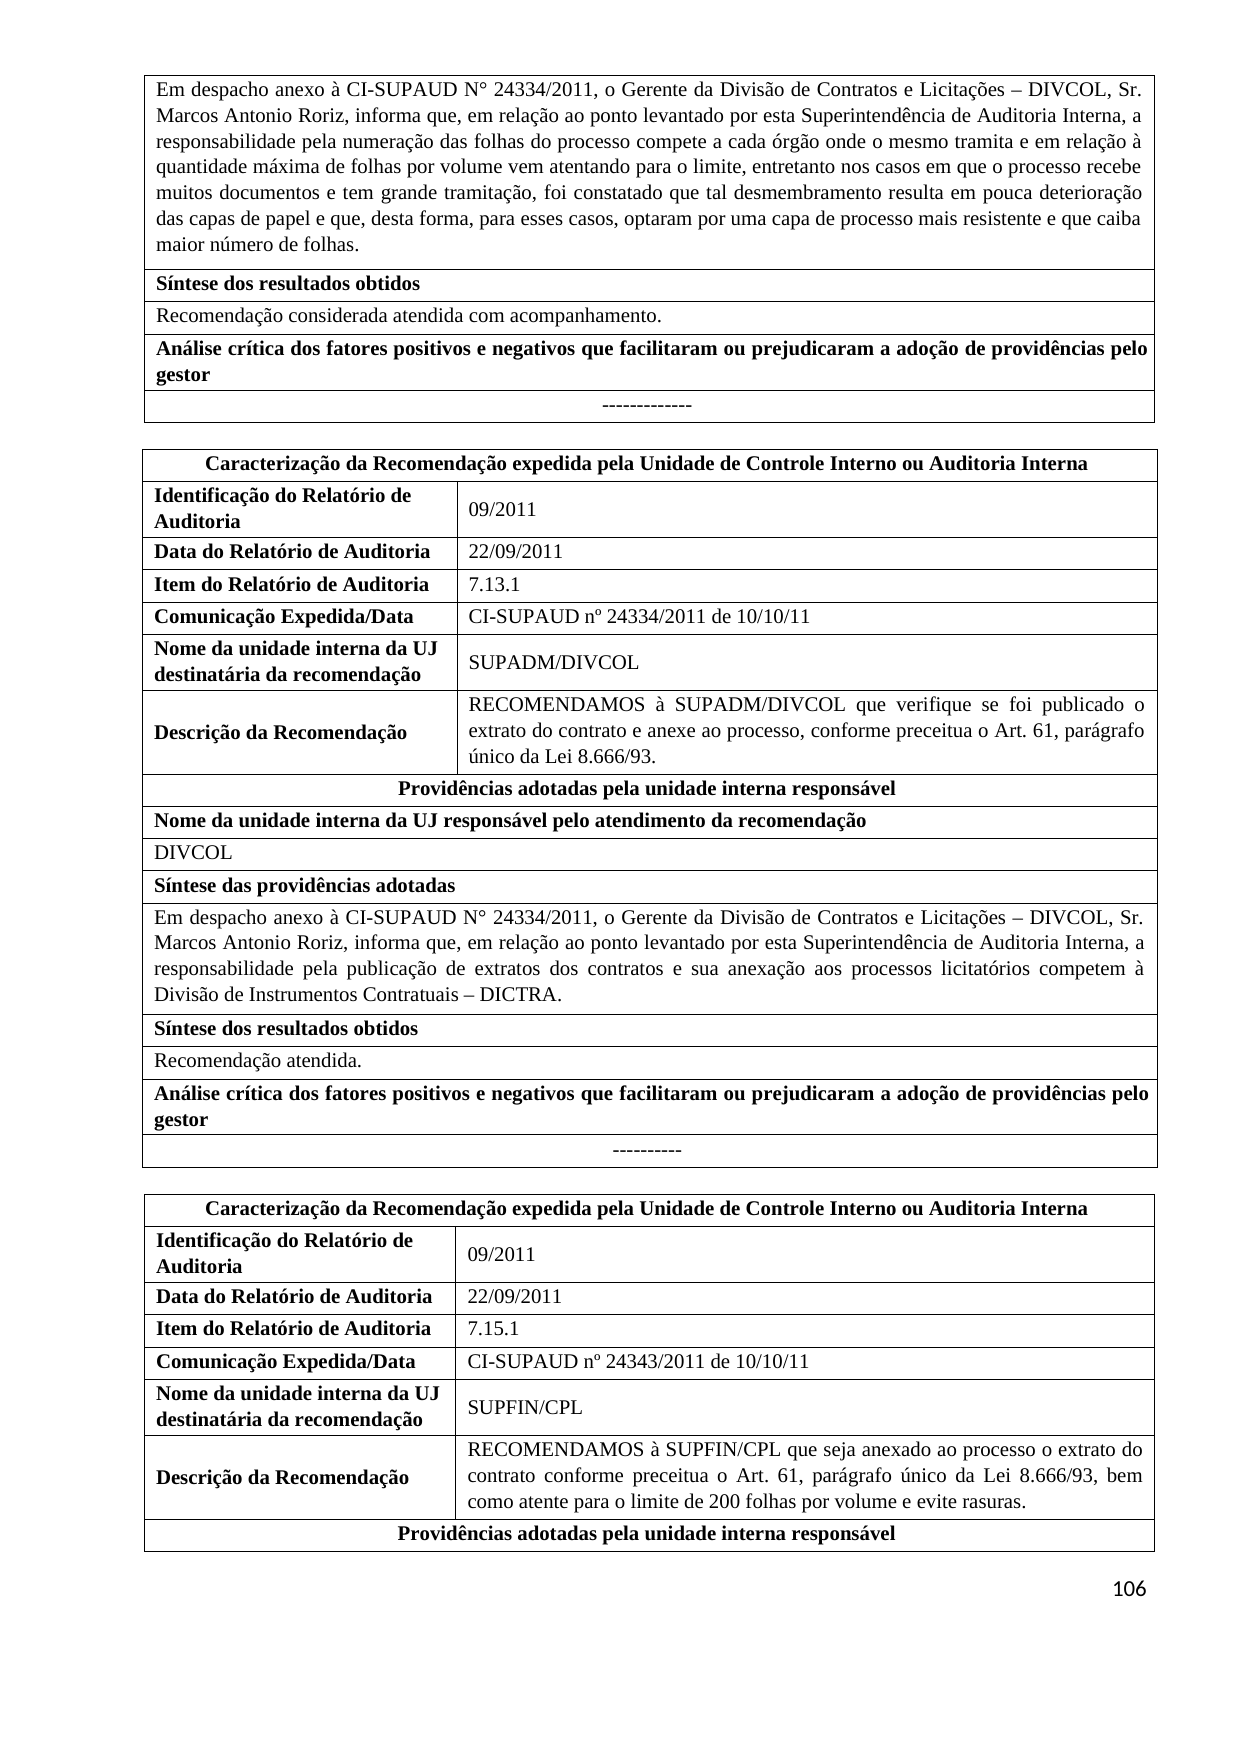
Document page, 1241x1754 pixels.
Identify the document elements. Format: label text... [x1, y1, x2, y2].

table_cell Em despacho anexo à CI-SUPAUD N° 24334/2011, o Gerente da Divisão de Contratos e Licitações – DIVCOL, Sr. Marcos Antonio Roriz, informa que, em relação ao ponto levantado por esta Superintendência de Auditoria Interna, a responsabilidade pela publicação de extratos dos contratos e sua anexação aos processos licitatórios competem à Divisão de Instrumentos Contratuais – DICTRA. [143, 904, 1157, 1014]
table_cell Nome da unidade interna da UJ responsável pelo atendimento da recomendação [143, 807, 1157, 838]
table_cell Identificação do Relatório de Auditoria [143, 482, 457, 537]
table_cell 22/09/2011 [456, 1283, 1154, 1314]
table_cell ------------- [145, 391, 1154, 422]
table_cell Item do Relatório de Auditoria [145, 1315, 455, 1347]
table_cell Síntese dos resultados obtidos [143, 1015, 1157, 1046]
table_cell Item do Relatório de Auditoria [143, 570, 457, 602]
table_cell Análise crítica dos fatores positivos e negativos que facilitaram ou prejudicaram a adoção de providências pelo gestor [143, 1080, 1157, 1134]
table_cell Recomendação considerada atendida com acompanhamento. [145, 302, 1154, 334]
table_cell 22/09/2011 [458, 538, 1157, 569]
table_cell 09/2011 [456, 1227, 1154, 1282]
table_cell Comunicação Expedida/Data [143, 603, 457, 634]
table_cell Descrição da Recomendação [145, 1436, 455, 1519]
table_cell CI-SUPAUD nº 24343/2011 de 10/10/11 [456, 1348, 1154, 1379]
table_cell DIVCOL [143, 839, 1157, 870]
table_header Caracterização da Recomendação expedida pela Unidade de Controle Interno ou Auditoria Interna [145, 1195, 1154, 1226]
table_cell Análise crítica dos fatores positivos e negativos que facilitaram ou prejudicaram a adoção de providências pelo gestor [145, 335, 1154, 389]
table_cell Providências adotadas pela unidade interna responsável [145, 1520, 1154, 1551]
table_header Caracterização da Recomendação expedida pela Unidade de Controle Interno ou Auditoria Interna [143, 450, 1157, 481]
table_cell Síntese dos resultados obtidos [145, 270, 1154, 301]
table_cell Nome da unidade interna da UJ destinatária da recomendação [143, 635, 457, 690]
table_cell RECOMENDAMOS à SUPADM/DIVCOL que verifique se foi publicado o extrato do contrato e anexe ao processo, conforme preceitua o Art. 61, parágrafo único da Lei 8.666/93. [458, 691, 1157, 774]
table_cell Descrição da Recomendação [143, 691, 457, 774]
table_cell 09/2011 [458, 482, 1157, 537]
table_cell SUPADM/DIVCOL [458, 635, 1157, 690]
table_cell Comunicação Expedida/Data [145, 1348, 455, 1379]
table_cell Identificação do Relatório de Auditoria [145, 1227, 455, 1282]
table_cell Síntese das providências adotadas [143, 871, 1157, 902]
table_cell 7.13.1 [458, 570, 1157, 602]
table_cell Providências adotadas pela unidade interna responsável [143, 775, 1157, 806]
table_cell Nome da unidade interna da UJ destinatária da recomendação [145, 1380, 455, 1435]
table_cell Data do Relatório de Auditoria [143, 538, 457, 569]
table_cell 7.15.1 [456, 1315, 1154, 1347]
table_cell CI-SUPAUD nº 24334/2011 de 10/10/11 [458, 603, 1157, 634]
table_cell SUPFIN/CPL [456, 1380, 1154, 1435]
table_cell RECOMENDAMOS à SUPFIN/CPL que seja anexado ao processo o extrato do contrato conforme preceitua o Art. 61, parágrafo único da Lei 8.666/93, bem como atente para o limite de 200 folhas por volume e evite rasuras. [456, 1436, 1154, 1519]
table_cell ---------- [143, 1135, 1157, 1167]
table_cell Data do Relatório de Auditoria [145, 1283, 455, 1314]
table_cell Recomendação atendida. [143, 1047, 1157, 1078]
table_cell Em despacho anexo à CI-SUPAUD N° 24334/2011, o Gerente da Divisão de Contratos e Licitações – DIVCOL, Sr. Marcos Antonio Roriz, informa que, em relação ao ponto levantado por esta Superintendência de Auditoria Interna, a responsabilidade pela numeração das folhas do processo compete a cada órgão onde o mesmo tramita e em relação à quantidade máxima de folhas por volume vem atentando para o limite, entretanto nos casos em que o processo recebe muitos documentos e tem grande tramitação, foi constatado que tal desmembramento resulta em pouca deterioração das capas de papel e que, desta forma, para esses casos, optaram por uma capa de processo mais resistente e que caiba maior número de folhas. [145, 76, 1154, 269]
